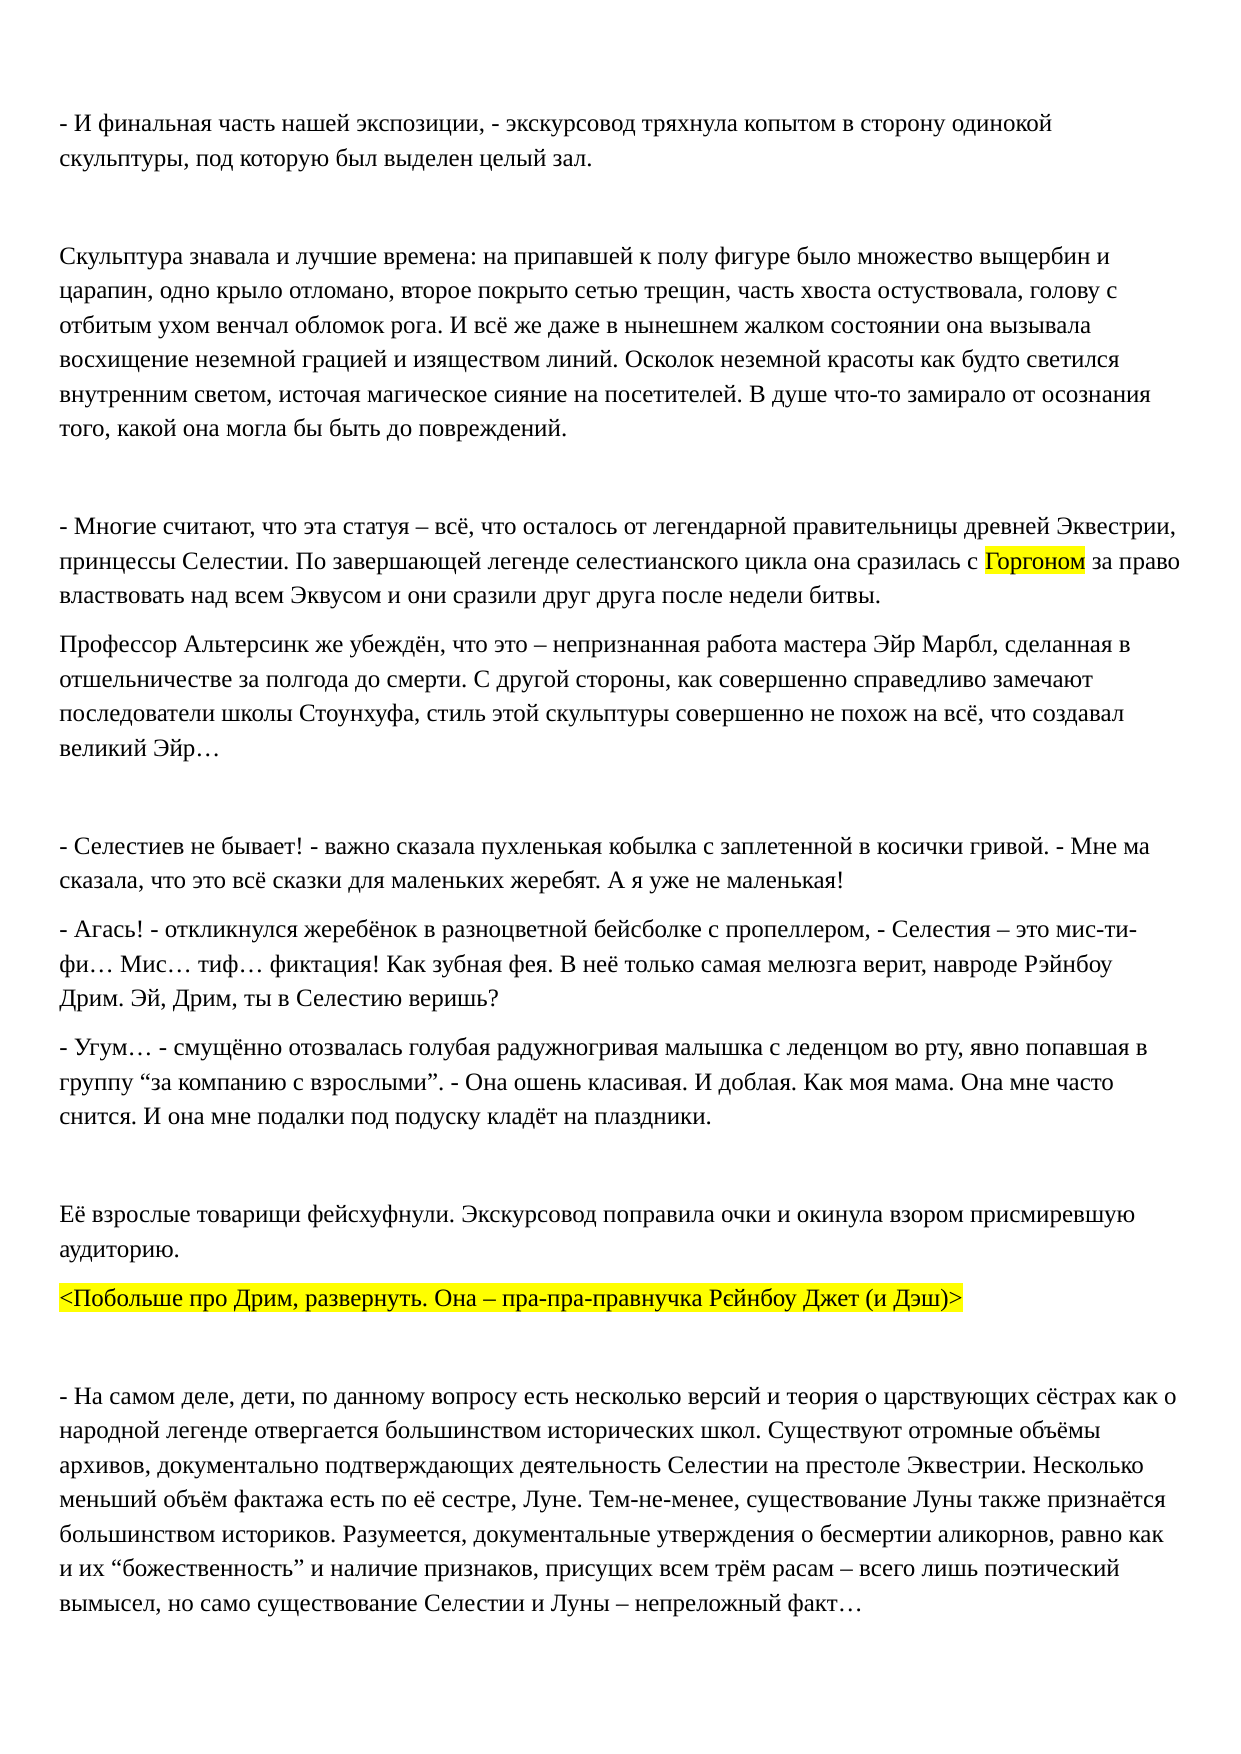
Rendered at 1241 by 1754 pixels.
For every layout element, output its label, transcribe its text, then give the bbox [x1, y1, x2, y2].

text - Агась! - откликнулся жеребёнок в разноцветной бейсболке с пропеллером, - Селестия – это мис-ти-фи… Мис… тиф… фиктация! Как зубная фея. В неё только самая мелюзга верит, навроде Рэйнбоу Дрим. Эй, Дрим, ты в Селестию веришь? [59, 914, 1181, 1012]
text Профессор Альтерсинк же убеждён, что это – непризнанная работа мастера Эйр Марбл, сделанная в отшельничестве за полгода до смерти. С другой стороны, как совершенно справедливо замечают последователи школы Стоунхуфа, стиль этой скульптуры совершенно не похож на всё, что создавал великий Эйр… [59, 629, 1181, 761]
text - Селестиев не бывает! - важно сказала пухленькая кобылка с заплетенной в косички гривой. - Мне ма сказала, что это всё сказки для маленьких жеребят. А я уже не маленькая! [59, 831, 1181, 894]
text - И финальная часть нашей экспозиции, - экскурсовод тряхнула копытом в сторону одинокой скульптуры, под которую был выделен целый зал. [59, 108, 1181, 171]
text Скульптура знавала и лучшие времена: на припавшей к полу фигуре было множество выщербин и царапин, одно крыло отломано, второе покрыто сетью трещин, часть хвоста остуствовала, голову с отбитым ухом венчал обломок рога. И всё же даже в нынешнем жалком состоянии она вызывала восхищение неземной грацией и изяществом линий. Осколок неземной красоты как будто светился внутренним светом, источая магическое сияние на посетителей. В душе что-то замирало от осознания того, какой она могла бы быть до повреждений. [59, 241, 1181, 442]
text Её взрослые товарищи фейсхуфнули. Экскурсовод поправила очки и окинула взором присмиревшую аудиторию. [59, 1199, 1181, 1263]
text <Побольше про Дрим, развернуть. Она – пра-пра-правнучка Рєйнбоу Джет (и Дэш)> [59, 1283, 1181, 1312]
text - Многие считают, что эта статуя – всё, что осталось от легендарной правительницы древней Эквестрии, принцессы Селестии. По завершающей легенде селестианского цикла она сразилась с Горгоном за право властвовать над всем Эквусом и они сразили друг друга после недели битвы. [59, 511, 1181, 609]
text - Угум… - смущённо отозвалась голубая радужногривая малышка с леденцом во рту, явно попавшая в группу “за компанию с взрослыми”. - Она ошень класивая. И доблая. Как моя мама. Она мне часто снится. И она мне подалки под подуску кладёт на плаздники. [59, 1032, 1181, 1130]
text - На самом деле, дети, по данному вопросу есть несколько версий и теория о царствующих сёстрах как о народной легенде отвергается большинством исторических школ. Существуют отромные объёмы архивов, документально подтверждающих деятельность Селестии на престоле Эквестрии. Несколько меньший объём фактажа есть по её сестре, Луне. Тем-не-менее, существование Луны также признаётся большинством историков. Разумеется, документальные утверждения о бесмертии аликорнов, равно как и их “божественность” и наличие признаков, присущих всем трём расам – всего лишь поэтический вымысел, но само существование Селестии и Луны – непреложный факт… [59, 1381, 1181, 1617]
